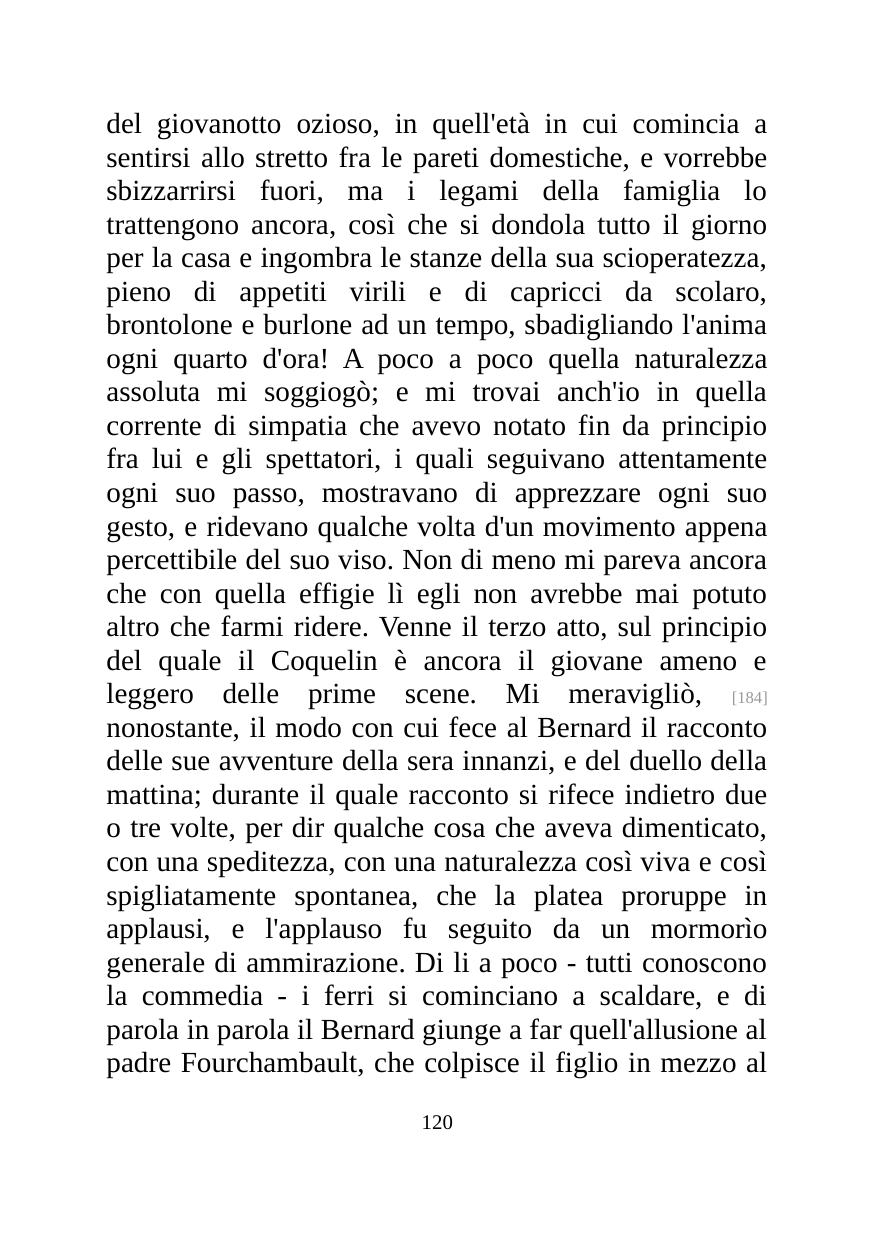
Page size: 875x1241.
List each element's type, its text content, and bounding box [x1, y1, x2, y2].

text del giovanotto ozioso, in quell'età in cui comincia a sentirsi allo stretto fra le pareti domestiche, e vorrebbe sbizzarrirsi fuori, ma i legami della famiglia lo trattengono ancora, così che si dondola tutto il giorno per la casa e ingombra le stanze della sua scioperatezza, pieno di appetiti virili e di capricci da scolaro, brontolone e burlone ad un tempo, sbadigliando l'anima ogni quarto d'ora! A poco a poco quella naturalezza assoluta mi soggiogò; e mi trovai anch'io in quella corrente di simpatia che avevo notato fin da principio fra lui e gli spettatori, i quali seguivano attentamente ogni suo passo, mostravano di apprezzare ogni suo gesto, e ridevano qualche volta d'un movimento appena percettibile del suo viso. Non di meno mi pareva ancora che con quella effigie lì egli non avrebbe mai potuto altro che farmi ridere. Venne il terzo atto, sul principio del quale il Coquelin è ancora il giovane ameno e leggero delle prime scene. Mi meravigliò, [184] nonostante, il modo con cui fece al Bernard il racconto delle sue avventure della sera innanzi, e del duello della mattina; durante il quale racconto si rifece indietro due o tre volte, per dir qualche cosa che aveva dimenticato, con una speditezza, con una naturalezza così viva e così spigliatamente spontanea, che la platea proruppe in applausi, e l'applauso fu seguito da un mormorìo generale di ammirazione. Di li a poco - tutti conoscono la commedia - i ferri si cominciano a scaldare, e di parola in parola il Bernard giunge a far quell'allusione al padre Fourchambault, che colpisce il figlio in mezzo al [106, 106, 768, 1079]
